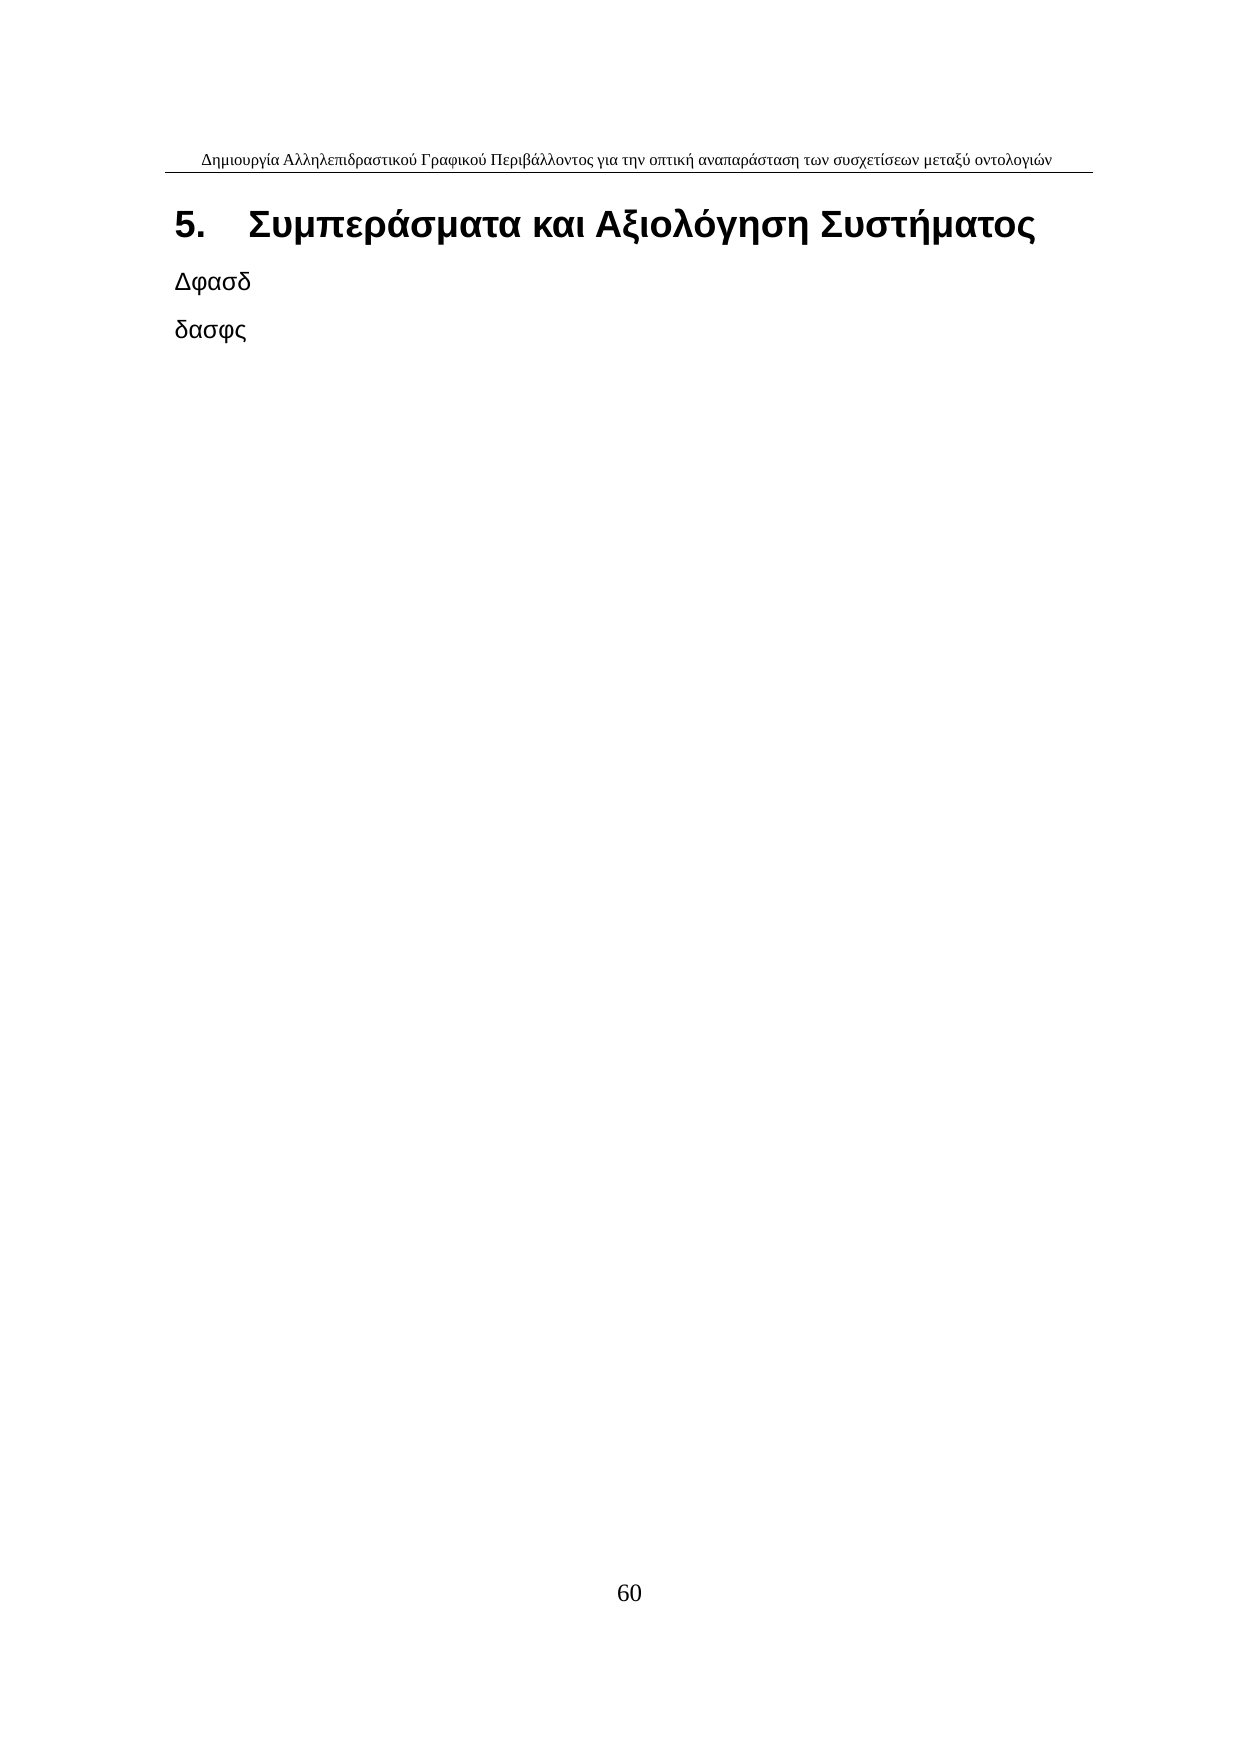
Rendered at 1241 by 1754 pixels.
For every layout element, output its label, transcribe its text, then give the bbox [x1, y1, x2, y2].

subtitle Συμπεράσματα και Αξιολόγηση Συστήματος [174, 202, 1093, 246]
text δασφς [174, 314, 1093, 343]
text Δφασδ [174, 267, 1093, 296]
